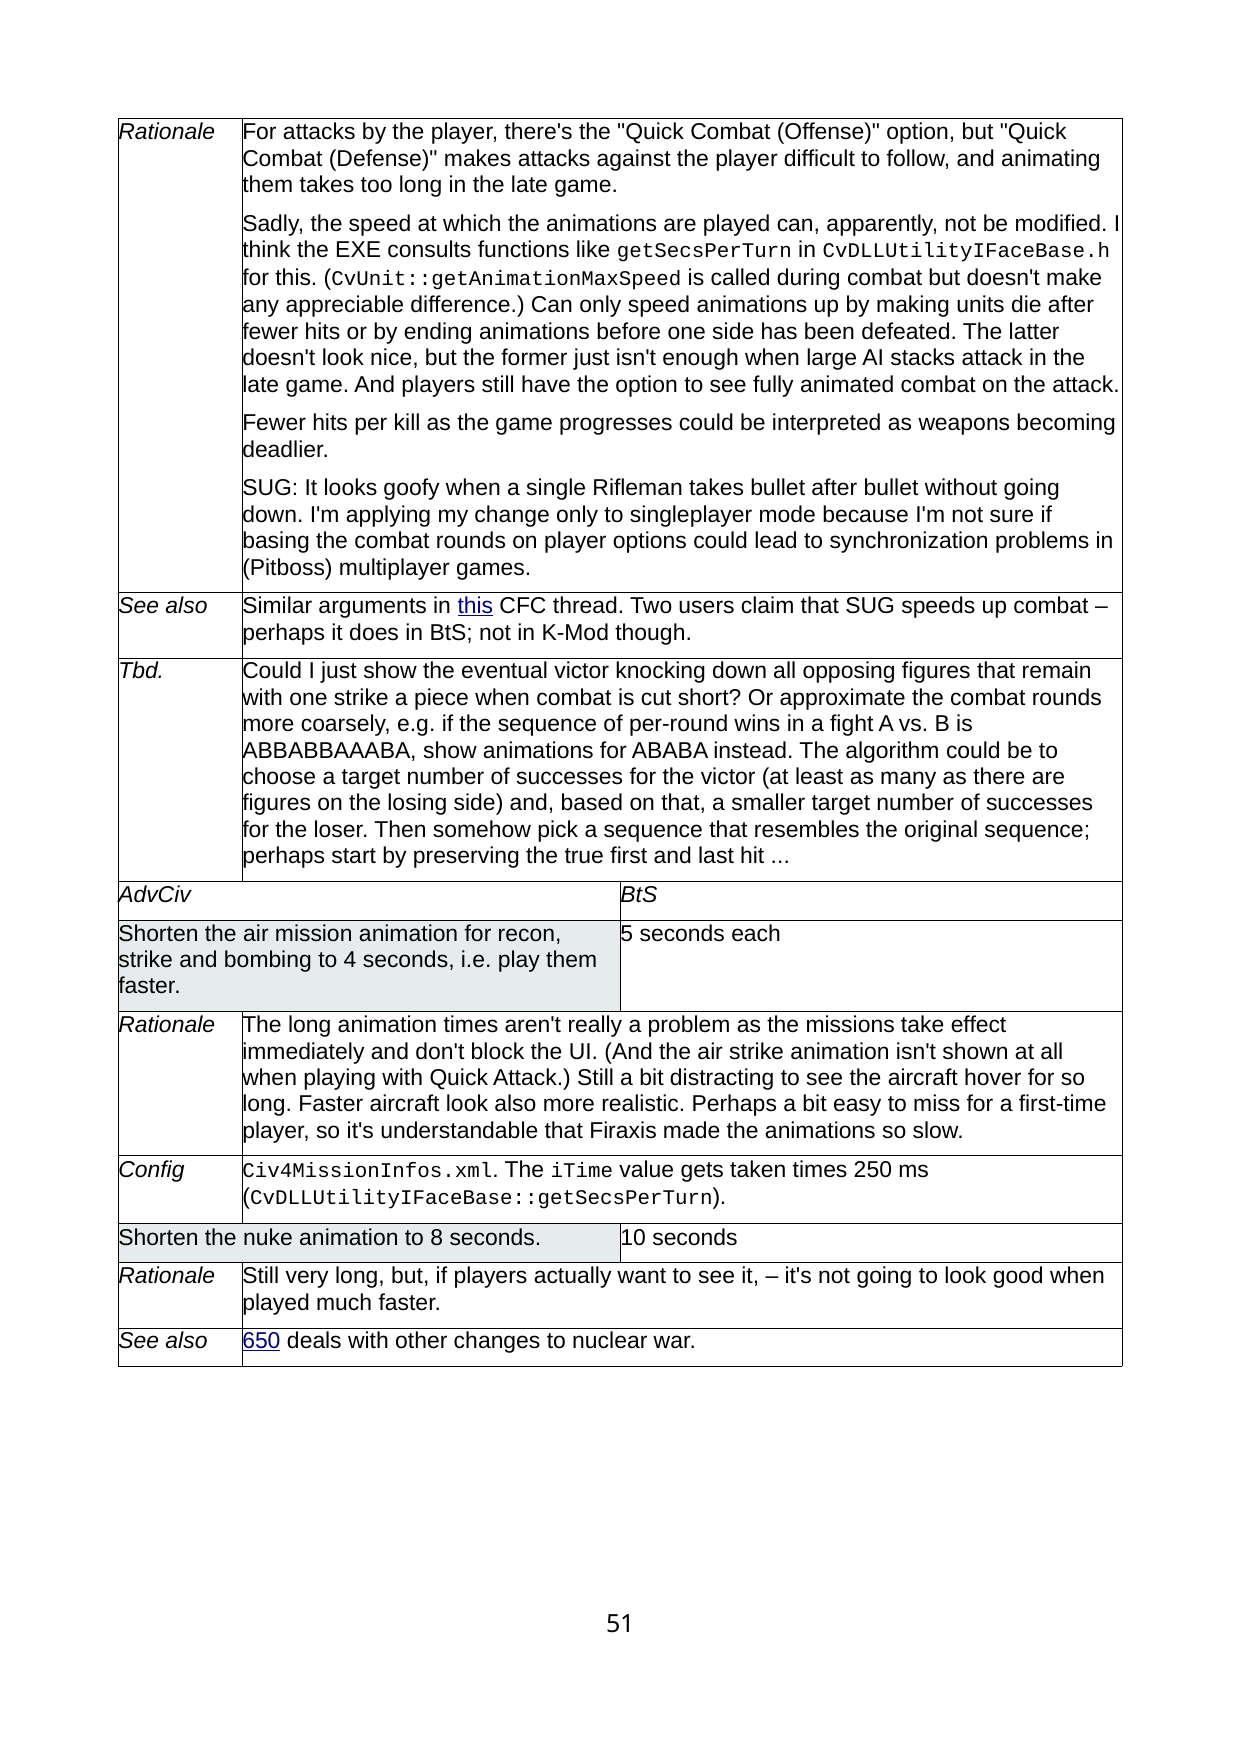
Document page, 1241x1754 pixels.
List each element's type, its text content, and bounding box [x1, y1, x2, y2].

table_cell Could I just show the eventual victor knocking down all opposing figures that remain with one strike a piece when combat is cut short? Or approximate the combat rounds more coarsely, e.g. if the sequence of per-round wins in a fight A vs. B is ABBABBAAABA, show animations for ABABA instead. The algorithm could be to choose a target number of successes for the victor (at least as many as there are figures on the losing side) and, based on that, a smaller target number of successes for the loser. Then somehow pick a sequence that resembles the original sequence; perhaps start by preserving the true first and last hit ... [243, 659, 1122, 881]
table_cell Civ4MissionInfos.xml. The iTime value gets taken times 250 ms (CvDLLUtilityIFaceBase::getSecsPerTurn). [243, 1156, 1122, 1223]
table_cell Shorten the air mission animation for recon, strike and bombing to 4 seconds, i.e. play them faster. [119, 921, 620, 1011]
table_cell 5 seconds each [621, 921, 1122, 1011]
table_cell The long animation times aren't really a problem as the missions take effect immediately and don't block the UI. (And the air strike animation isn't shown at all when playing with Quick Attack.) Still a bit distracting to see the aircraft hover for so long. Faster aircraft look also more realistic. Perhaps a bit easy to miss for a first-time player, so it's understandable that Firaxis made the animations so slow. [243, 1012, 1122, 1155]
table_cell Similar arguments in this CFC thread. Two users claim that SUG speeds up combat – perhaps it does in BtS; not in K-Mod though. [243, 593, 1122, 657]
table_cell Rationale [119, 119, 242, 592]
table_cell Still very long, but, if players actually want to see it, – it's not going to look good when played much faster. [243, 1263, 1122, 1327]
table_cell Rationale [119, 1012, 242, 1155]
table_cell 650 deals with other changes to nuclear war. [243, 1329, 1122, 1366]
table_cell Tbd. [119, 659, 242, 881]
table_cell AdvCiv [119, 882, 620, 919]
table_cell For attacks by the player, there's the "Quick Combat (Offense)" option, but "Quick Combat (Defense)" makes attacks against the player difficult to follow, and animating them takes too long in the late game. Sadly, the speed at which the animations are played can, apparently, not be modified. I think the EXE consults functions like getSecsPerTurn in CvDLLUtilityIFaceBase.h for this. (CvUnit::getAnimationMaxSpeed is called during combat but doesn't make any appreciable difference.) Can only speed animations up by making units die after fewer hits or by ending animations before one side has been defeated. The latter doesn't look nice, but the former just isn't enough when large AI stacks attack in the late game. And players still have the option to see fully animated combat on the attack. Fewer hits per kill as the game progresses could be interpreted as weapons becoming deadlier. SUG: It looks goofy when a single Rifleman takes bullet after bullet without going down. I'm applying my change only to singleplayer mode because I'm not sure if basing the combat rounds on player options could lead to synchronization problems in (Pitboss) multiplayer games. [243, 119, 1122, 592]
table_cell See also [119, 593, 242, 657]
table_cell See also [119, 1329, 242, 1366]
table_cell BtS [621, 882, 1122, 919]
table_cell Config [119, 1156, 242, 1223]
table_cell Rationale [119, 1263, 242, 1327]
table_cell Shorten the nuke animation to 8 seconds. [119, 1224, 620, 1262]
table_cell 10 seconds [621, 1224, 1122, 1262]
